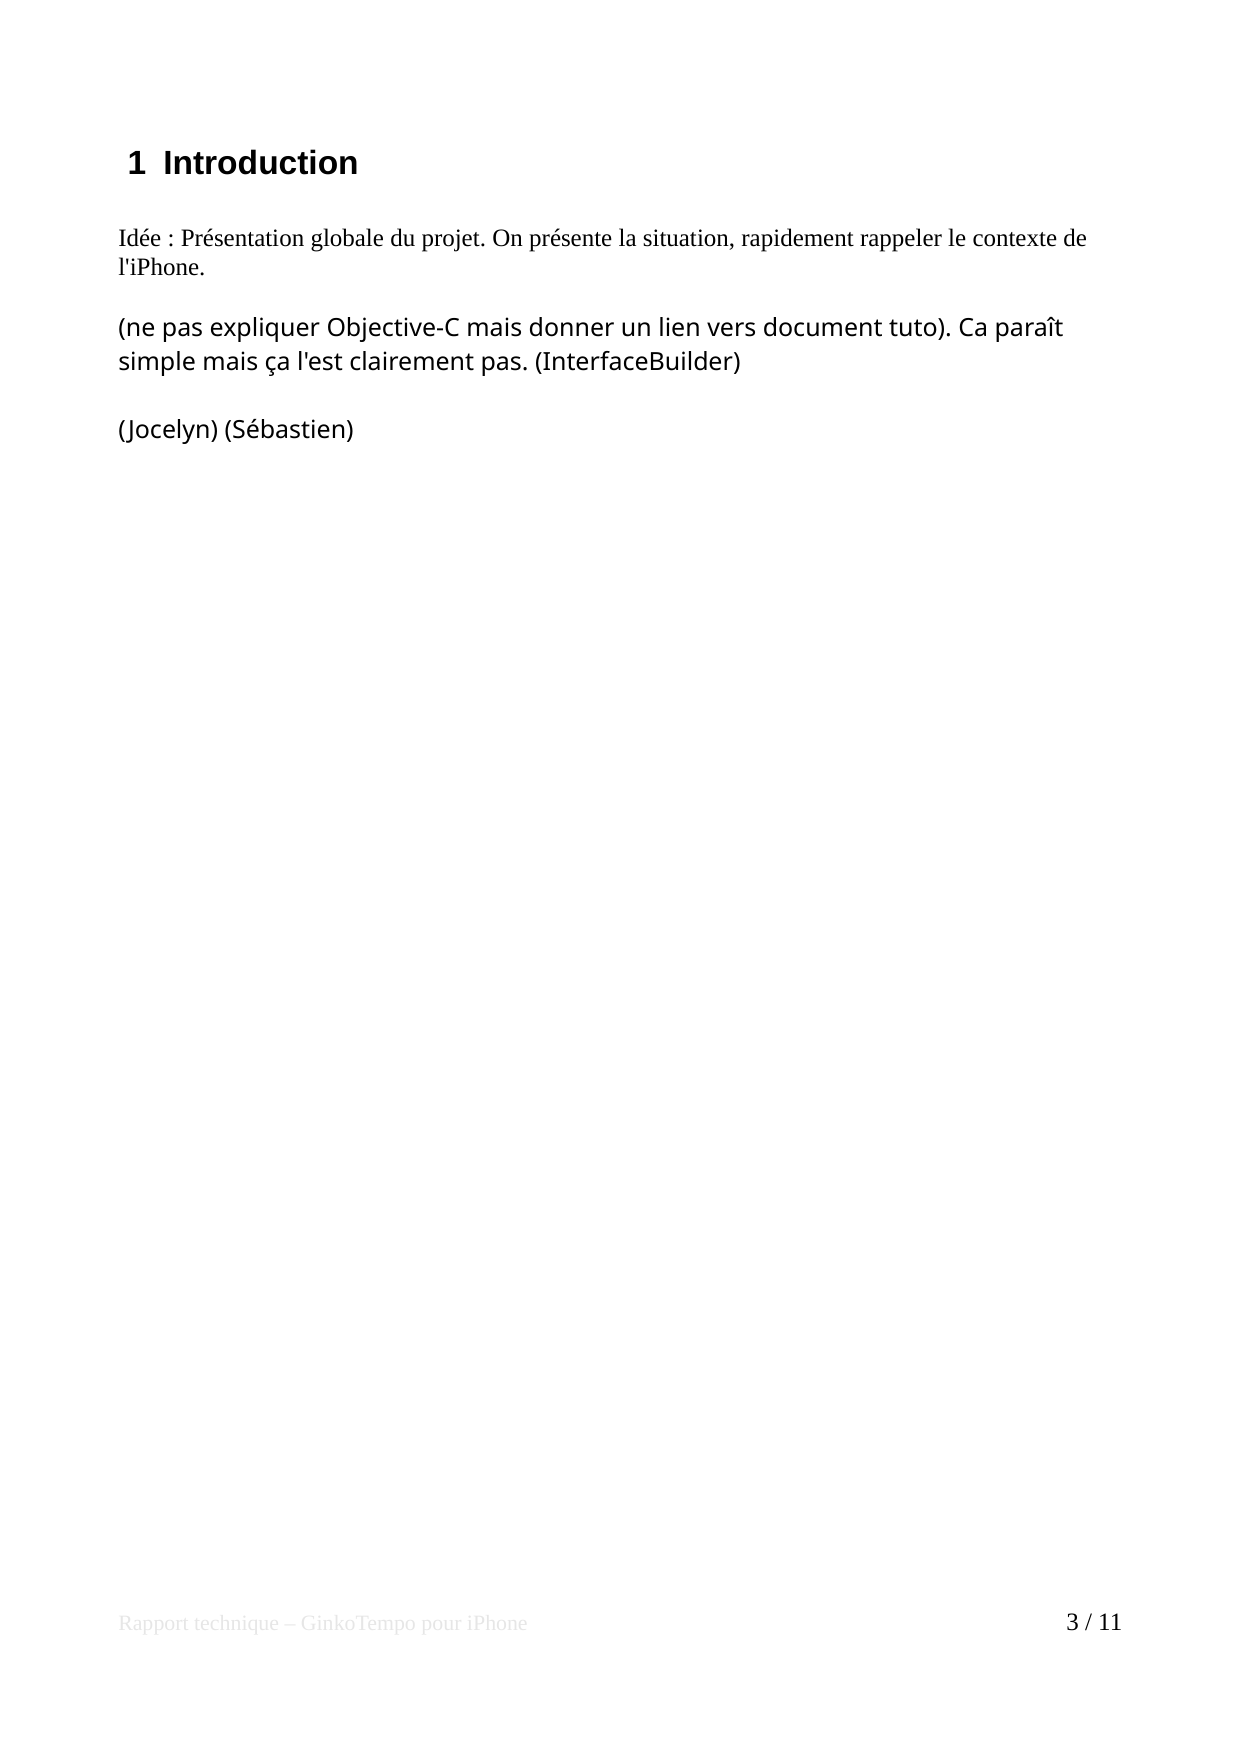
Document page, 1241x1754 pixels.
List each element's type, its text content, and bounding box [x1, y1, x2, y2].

text Idée : Présentation globale du projet. On présente la situation, rapidement rappeler le contexte de l'iPhone. [118, 223, 1122, 281]
subtitle Introduction [118, 143, 1122, 182]
text (ne pas expliquer Objective-C mais donner un lien vers document tuto). Ca paraît simple mais ça l'est clairement pas. (InterfaceBuilder) [118, 309, 1122, 377]
text (Jocelyn) (Sébastien) [118, 411, 1122, 446]
